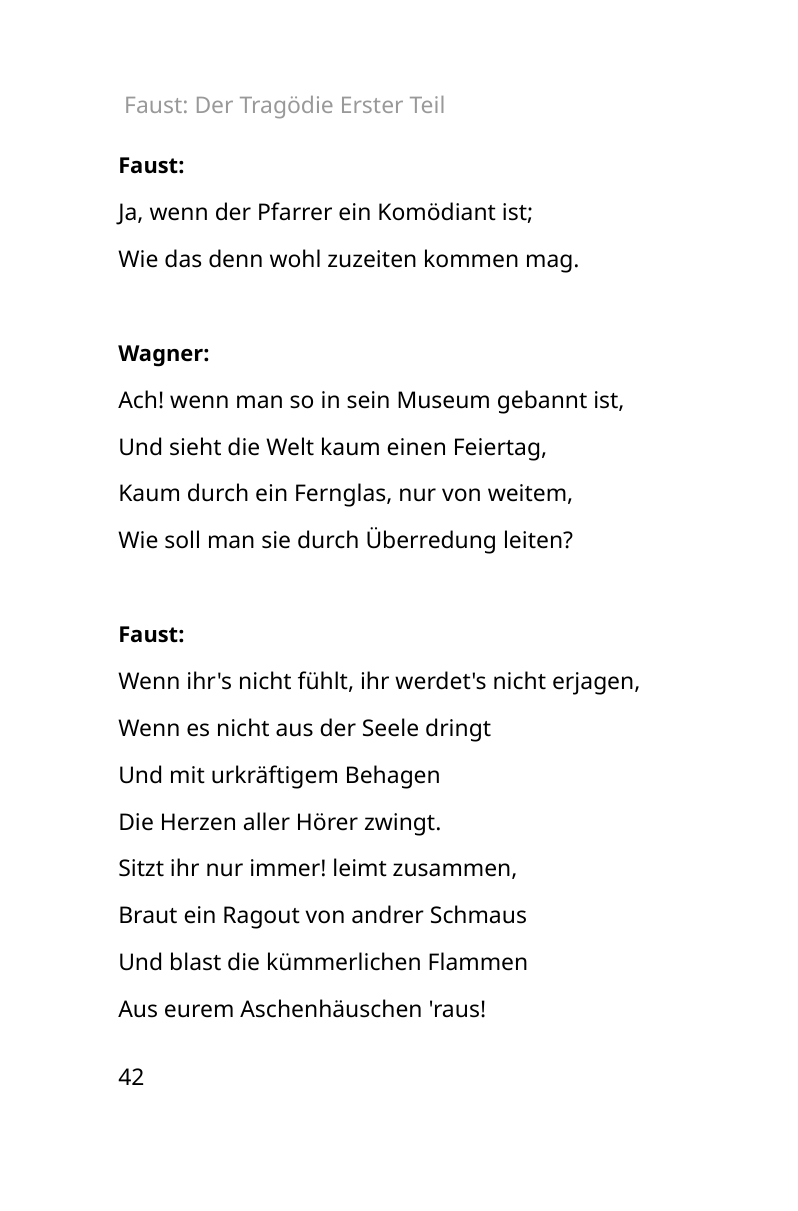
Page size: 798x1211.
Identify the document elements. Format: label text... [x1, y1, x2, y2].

text Faust: Ja, wenn der Pfarrer ein Komödiant ist; Wie das denn wohl zuzeiten kommen mag. [118, 149, 679, 274]
text Faust: Wenn ihr's nicht fühlt, ihr werdet's nicht erjagen, Wenn es nicht aus der Seele dringt Und mit urkräftigem Behagen Die Herzen aller Hörer zwingt. Sitzt ihr nur immer! leimt zusammen, Braut ein Ragout von andrer Schmaus Und blast die kümmerlichen Flammen Aus eurem Aschenhäuschen 'raus! [118, 589, 679, 1024]
text Wagner: Ach! wenn man so in sein Museum gebannt ist, Und sieht die Welt kaum einen Feiertag, Kaum durch ein Fernglas, nur von weitem, Wie soll man sie durch Überredung leiten? [118, 308, 679, 556]
